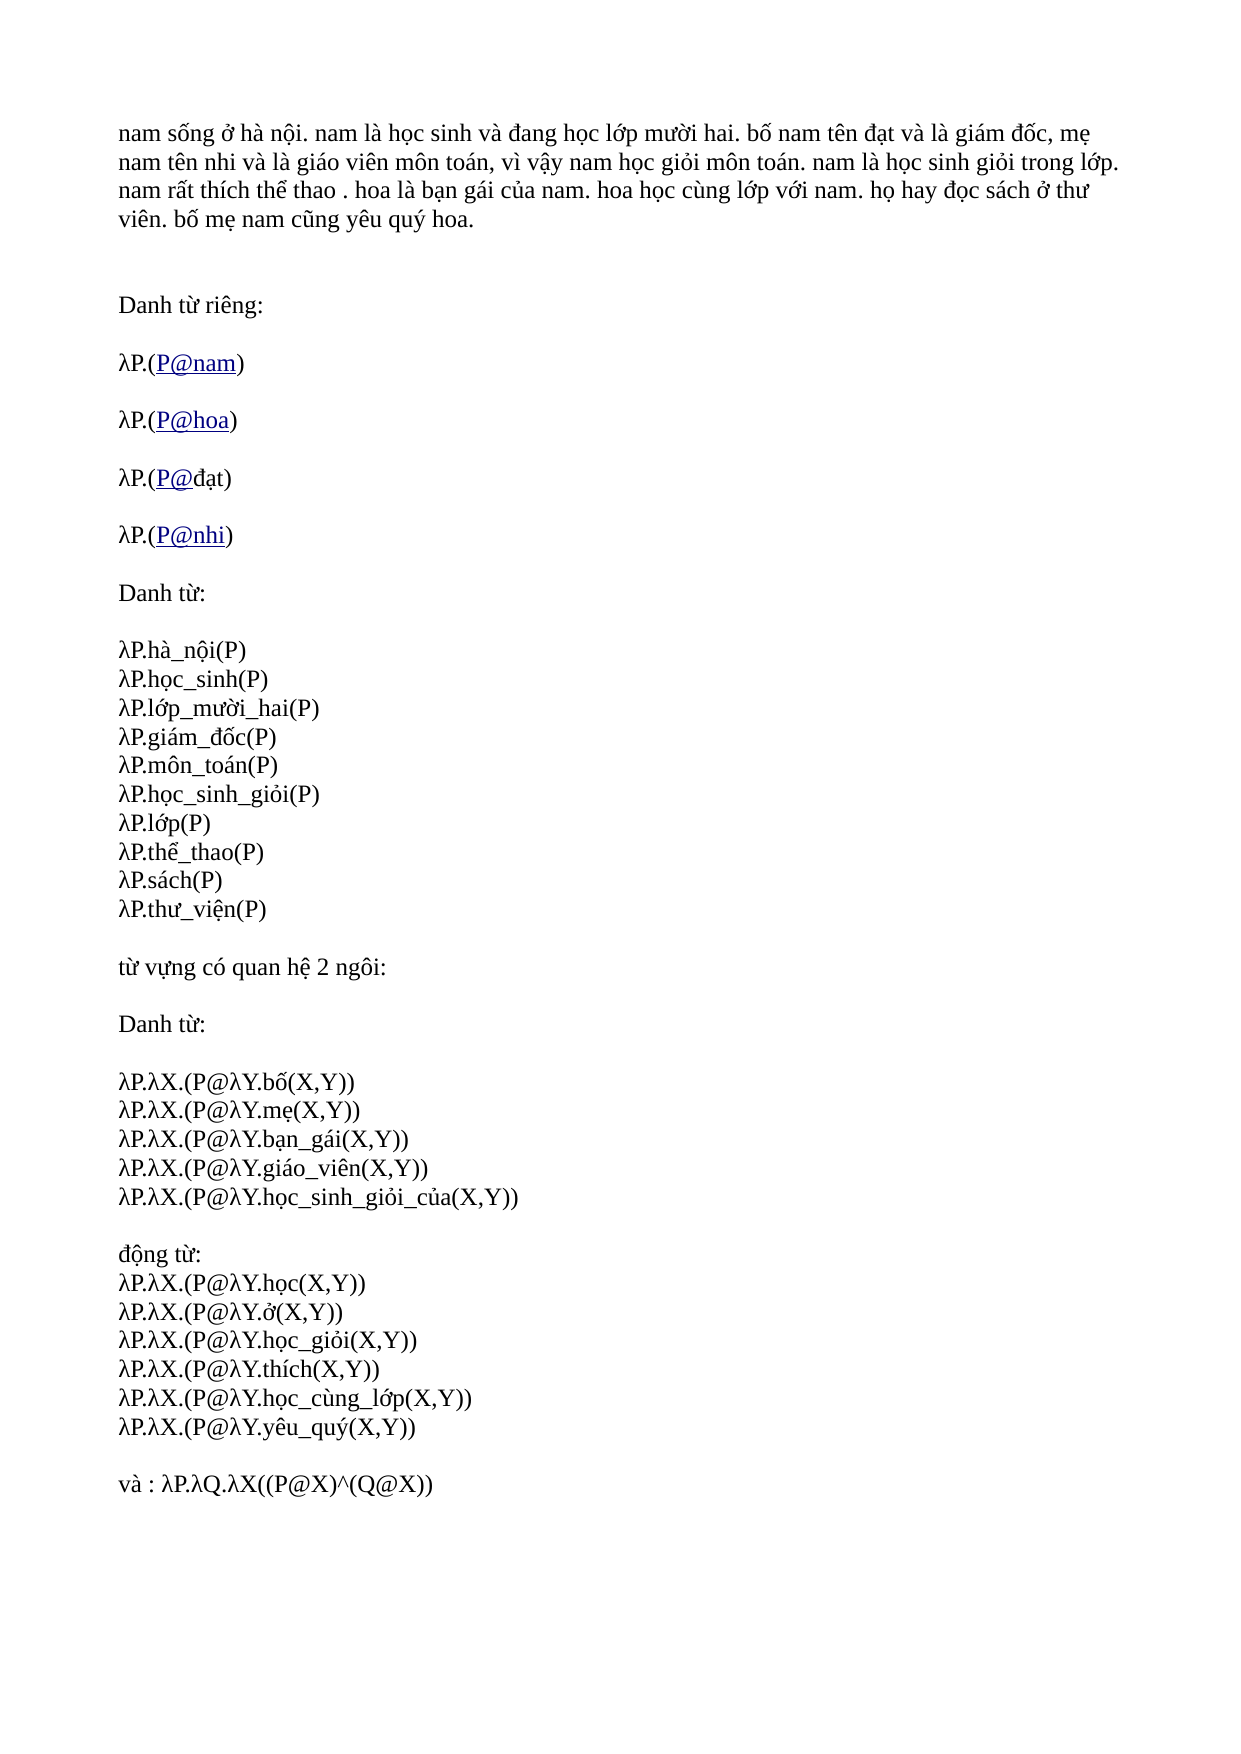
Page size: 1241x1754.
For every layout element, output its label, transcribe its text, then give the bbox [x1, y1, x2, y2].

text λP.hà_nội(P) [118, 636, 1122, 664]
text λP.λX.(P@λY.ở(X,Y)) [118, 1297, 1122, 1326]
text λP.λX.(P@λY.giáo_viên(X,Y)) [118, 1153, 1122, 1182]
text λP.môn_toán(P) [118, 751, 1122, 779]
text λP.λX.(P@λY.học_giỏi(X,Y)) [118, 1326, 1122, 1354]
text động từ: [118, 1239, 1122, 1268]
text λP.thư_viện(P) [118, 894, 1122, 952]
text Danh từ: [118, 578, 1122, 607]
text λP.thể_thao(P) [118, 837, 1122, 866]
text λP.học_sinh_giỏi(P) [118, 779, 1122, 808]
text λP.λX.(P@λY.bạn_gái(X,Y)) [118, 1124, 1122, 1153]
text Danh từ: [118, 1009, 1122, 1038]
text λP.giám_đốc(P) [118, 722, 1122, 751]
text λP.lớp_mười_hai(P) [118, 693, 1122, 722]
text Danh từ riêng: [118, 291, 1122, 319]
text từ vựng có quan hệ 2 ngôi: [118, 952, 1122, 981]
text λP.sách(P) [118, 866, 1122, 894]
text λP.λX.(P@λY.yêu_quý(X,Y)) [118, 1412, 1122, 1441]
text λP.λX.(P@λY.học_sinh_giỏi_của(X,Y)) [118, 1182, 1122, 1211]
text λP.học_sinh(P) [118, 664, 1122, 693]
text λP.λX.(P@λY.thích(X,Y)) [118, 1354, 1122, 1383]
text nam sống ở hà nội. nam là học sinh và đang học lớp mười hai. bố nam tên đạt và là giám đốc, mẹ nam tên nhi và là giáo viên môn toán, vì vậy nam học giỏi môn toán. nam là học sinh giỏi trong lớp. nam rất thích thể thao . hoa là bạn gái của nam. hoa học cùng lớp với nam. họ hay đọc sách ở thư viên. bố mẹ nam cũng yêu quý hoa. [118, 118, 1122, 233]
text λP.λX.(P@λY.học_cùng_lớp(X,Y)) [118, 1383, 1122, 1412]
text λP.(P@hoa) [118, 406, 1122, 434]
text λP.(P@đạt) [118, 463, 1122, 492]
text λP.λX.(P@λY.mẹ(X,Y)) [118, 1096, 1122, 1124]
text λP.λX.(P@λY.học(X,Y)) [118, 1268, 1122, 1297]
text và : λP.λQ.λX((P@X)^(Q@X)) [118, 1469, 1122, 1498]
text λP.lớp(P) [118, 808, 1122, 837]
text λP.(P@nhi) [118, 521, 1122, 549]
text λP.(P@nam) [118, 348, 1122, 377]
text λP.λX.(P@λY.bố(X,Y)) [118, 1067, 1122, 1096]
